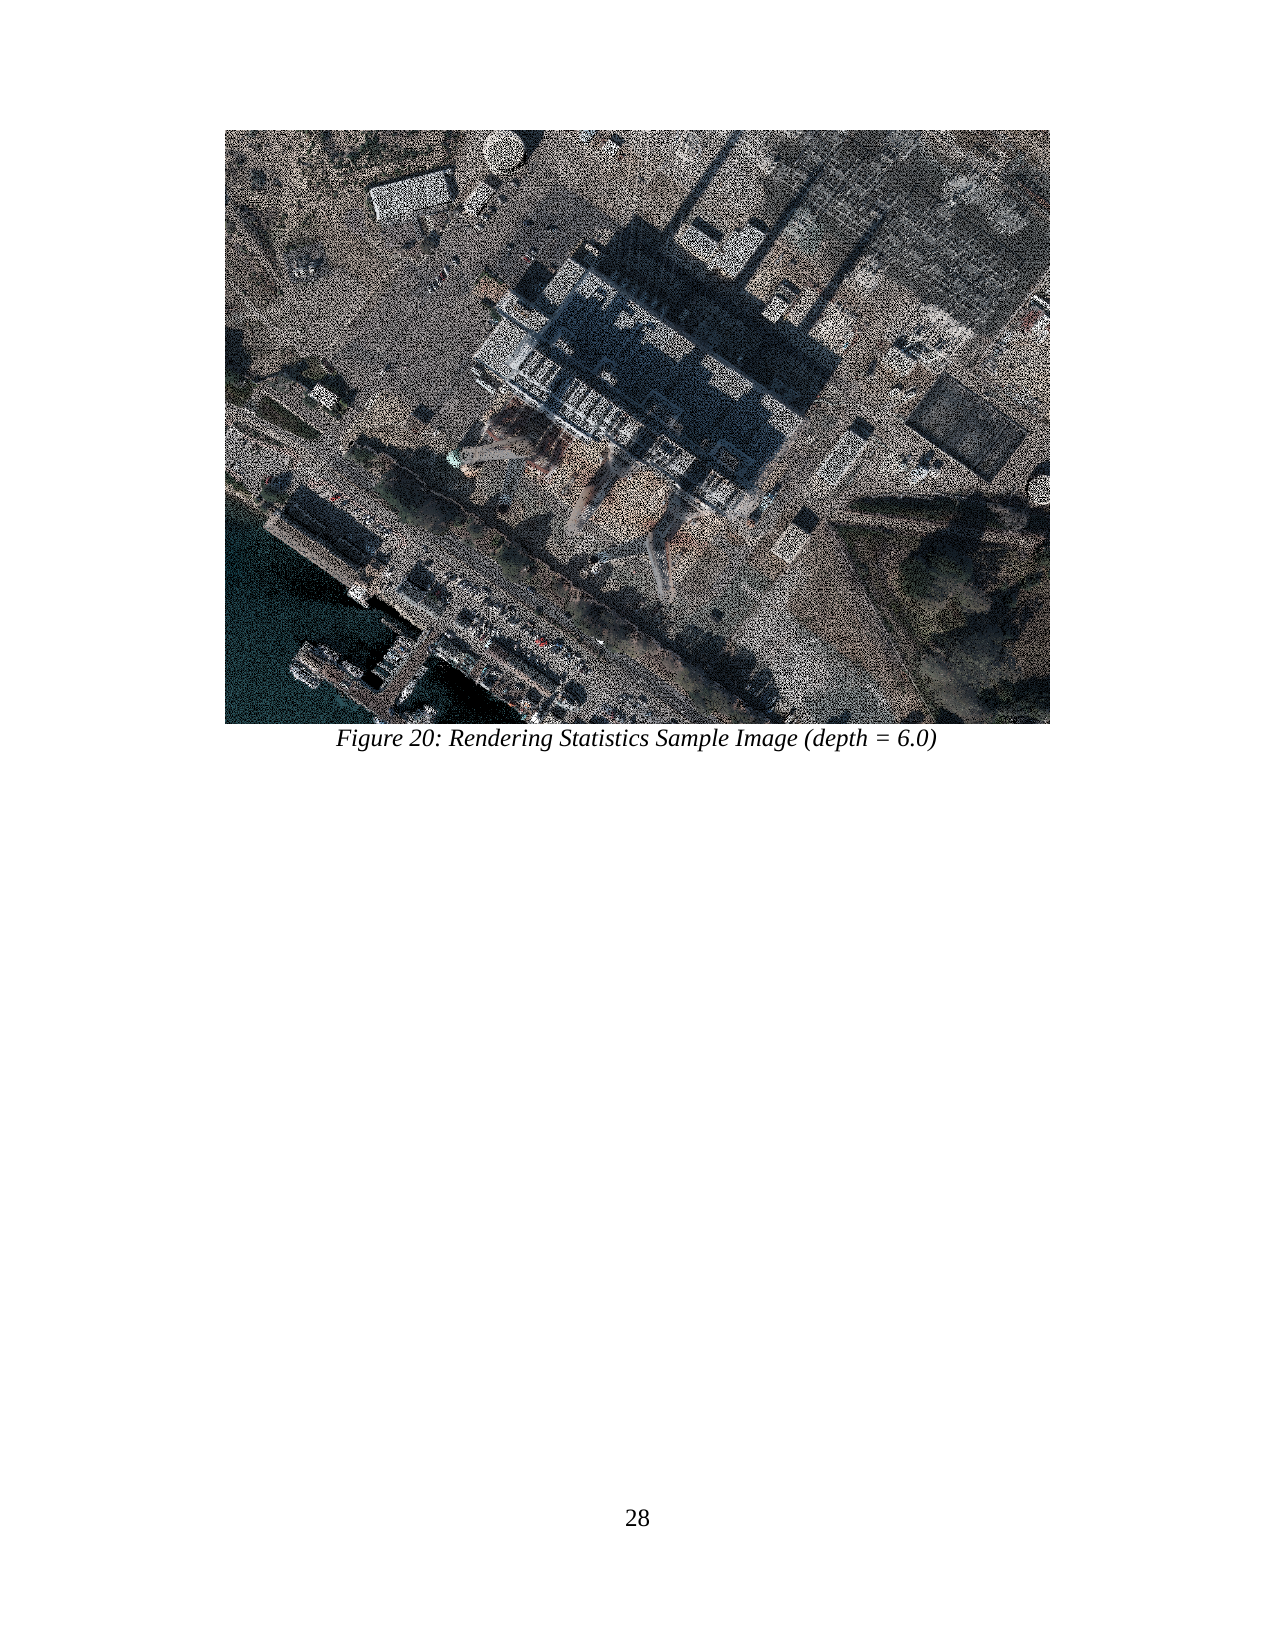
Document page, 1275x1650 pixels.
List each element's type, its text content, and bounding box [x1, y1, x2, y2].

picture [225, 130, 1050, 724]
text Figure 20: Rendering Statistics Sample Image (depth = 6.0) [175, 724, 1100, 752]
